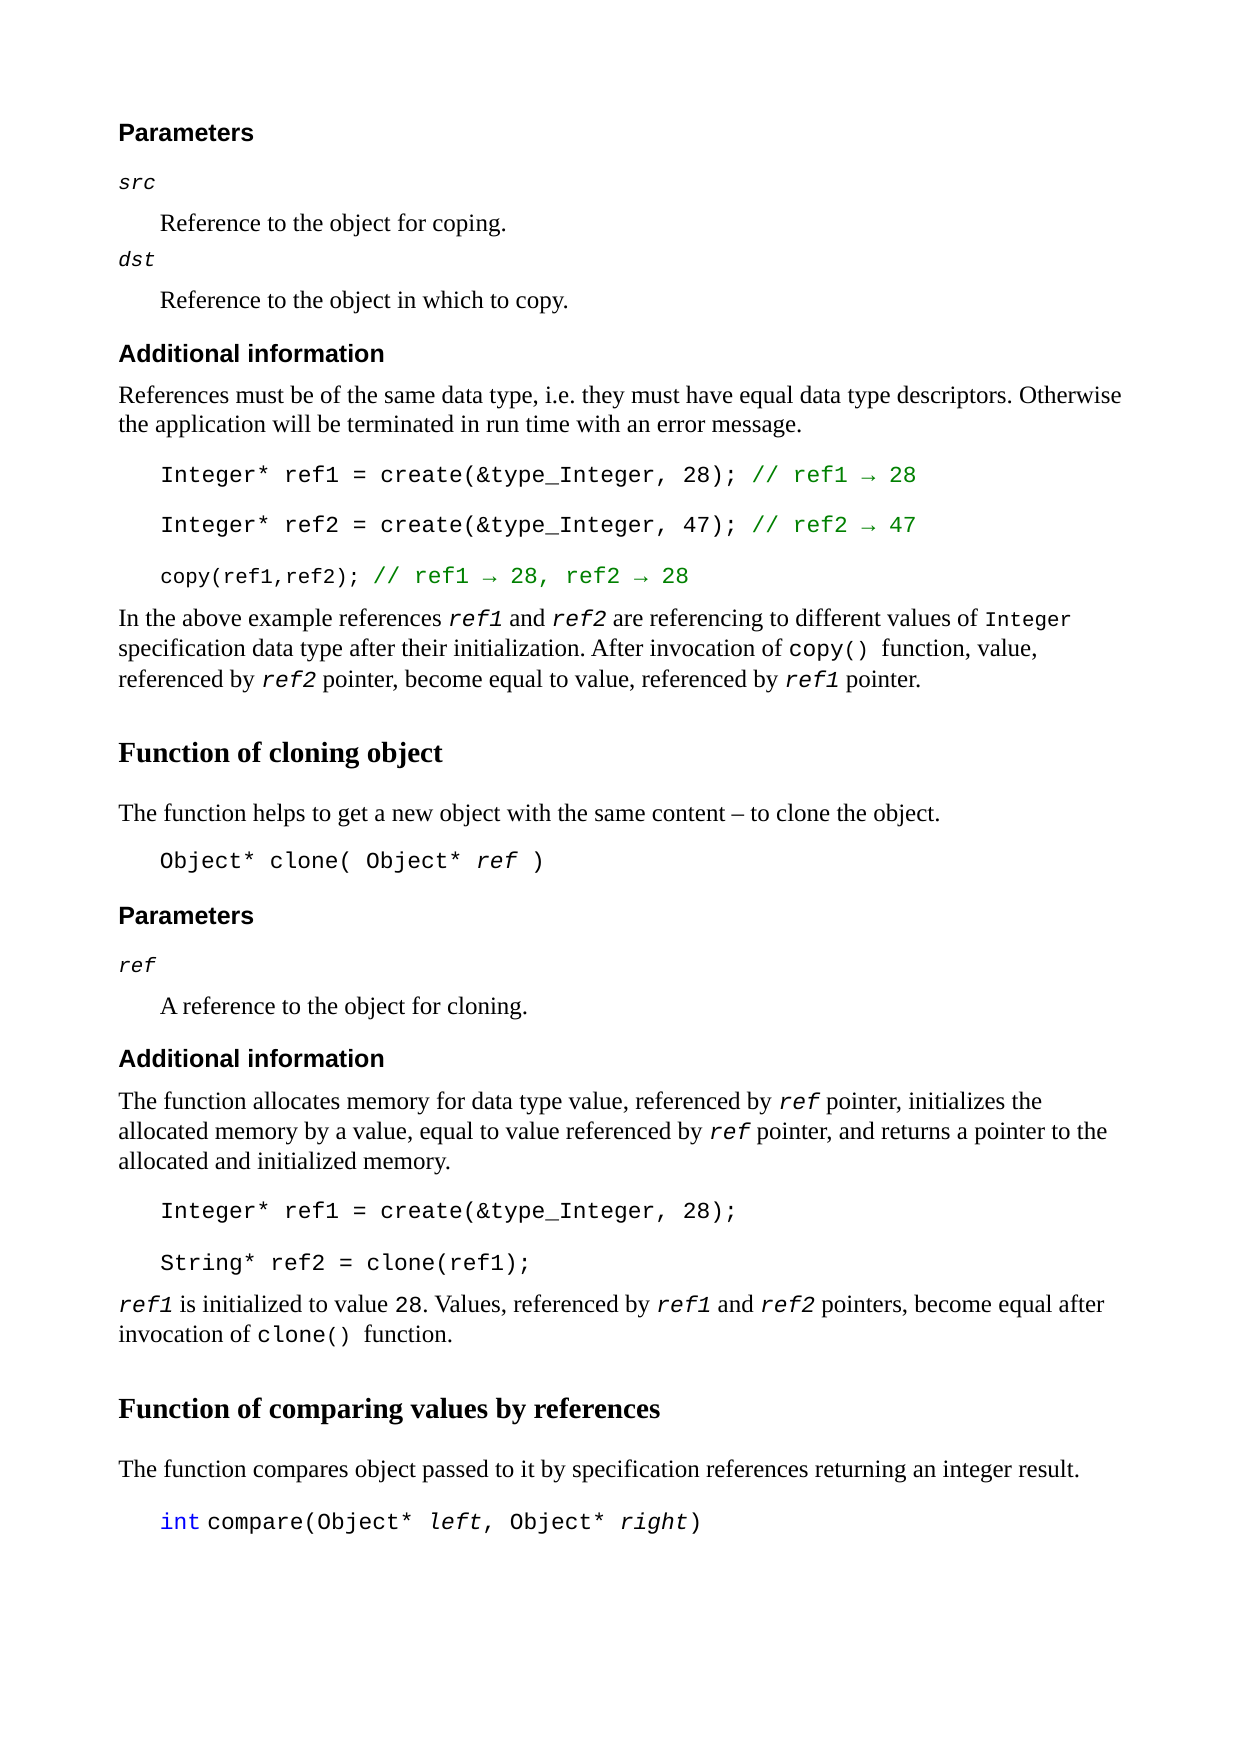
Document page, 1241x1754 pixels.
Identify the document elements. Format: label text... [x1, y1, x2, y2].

text In the above example references ref1 and ref2 are referencing to different values of Integer specification data type after their initialization. After invocation of copy() function, value, referenced by ref2 pointer, become equal to value, referenced by ref1 pointer. [118, 603, 1122, 694]
text ref [118, 954, 1122, 978]
text A reference to the object for cloning. [159, 991, 1122, 1019]
text dst [118, 249, 1122, 273]
subtitle Parameters [118, 901, 1122, 929]
text ref1 is initialized to value 28. Values, referenced by ref1 and ref2 pointers, become equal after invocation of clone() function. [118, 1289, 1122, 1350]
subtitle Function of cloning object [118, 736, 1122, 769]
text References must be of the same data type, i.e. they must have equal data type descriptors. Otherwise the application will be terminated in run time with an error message. [118, 380, 1122, 438]
text The function helps to get a new object with the same content – to clone the object. [118, 798, 1122, 827]
subtitle Additional information [118, 1044, 1122, 1073]
text String* ref2 = clone(ref1); [160, 1251, 1122, 1277]
text Reference to the object for coping. [159, 208, 1122, 237]
text src [118, 172, 1122, 196]
text The function allocates memory for data type value, referenced by ref pointer, initializes the allocated memory by a value, equal to value referenced by ref pointer, and returns a pointer to the allocated and initialized memory. [118, 1086, 1122, 1175]
subtitle Parameters [118, 118, 1122, 147]
text Integer* ref1 = create(&type_Integer, 28); // ref1 → 28 [160, 463, 1122, 489]
text Integer* ref2 = create(&type_Integer, 47); // ref2 → 47 [160, 514, 1122, 540]
text int compare(Object* left, Object* right) [159, 1506, 1122, 1536]
subtitle Function of comparing values by references [118, 1391, 1122, 1425]
text The function compares object passed to it by specification references returning an integer result. [118, 1454, 1122, 1483]
subtitle Additional information [118, 339, 1122, 368]
text Integer* ref1 = create(&type_Integer, 28); [160, 1200, 1122, 1226]
text Reference to the object in which to copy. [159, 285, 1122, 314]
text Object* clone( Object* ref ) [159, 850, 1122, 876]
text copy(ref1,ref2); // ref1 → 28, ref2 → 28 [160, 565, 1122, 591]
